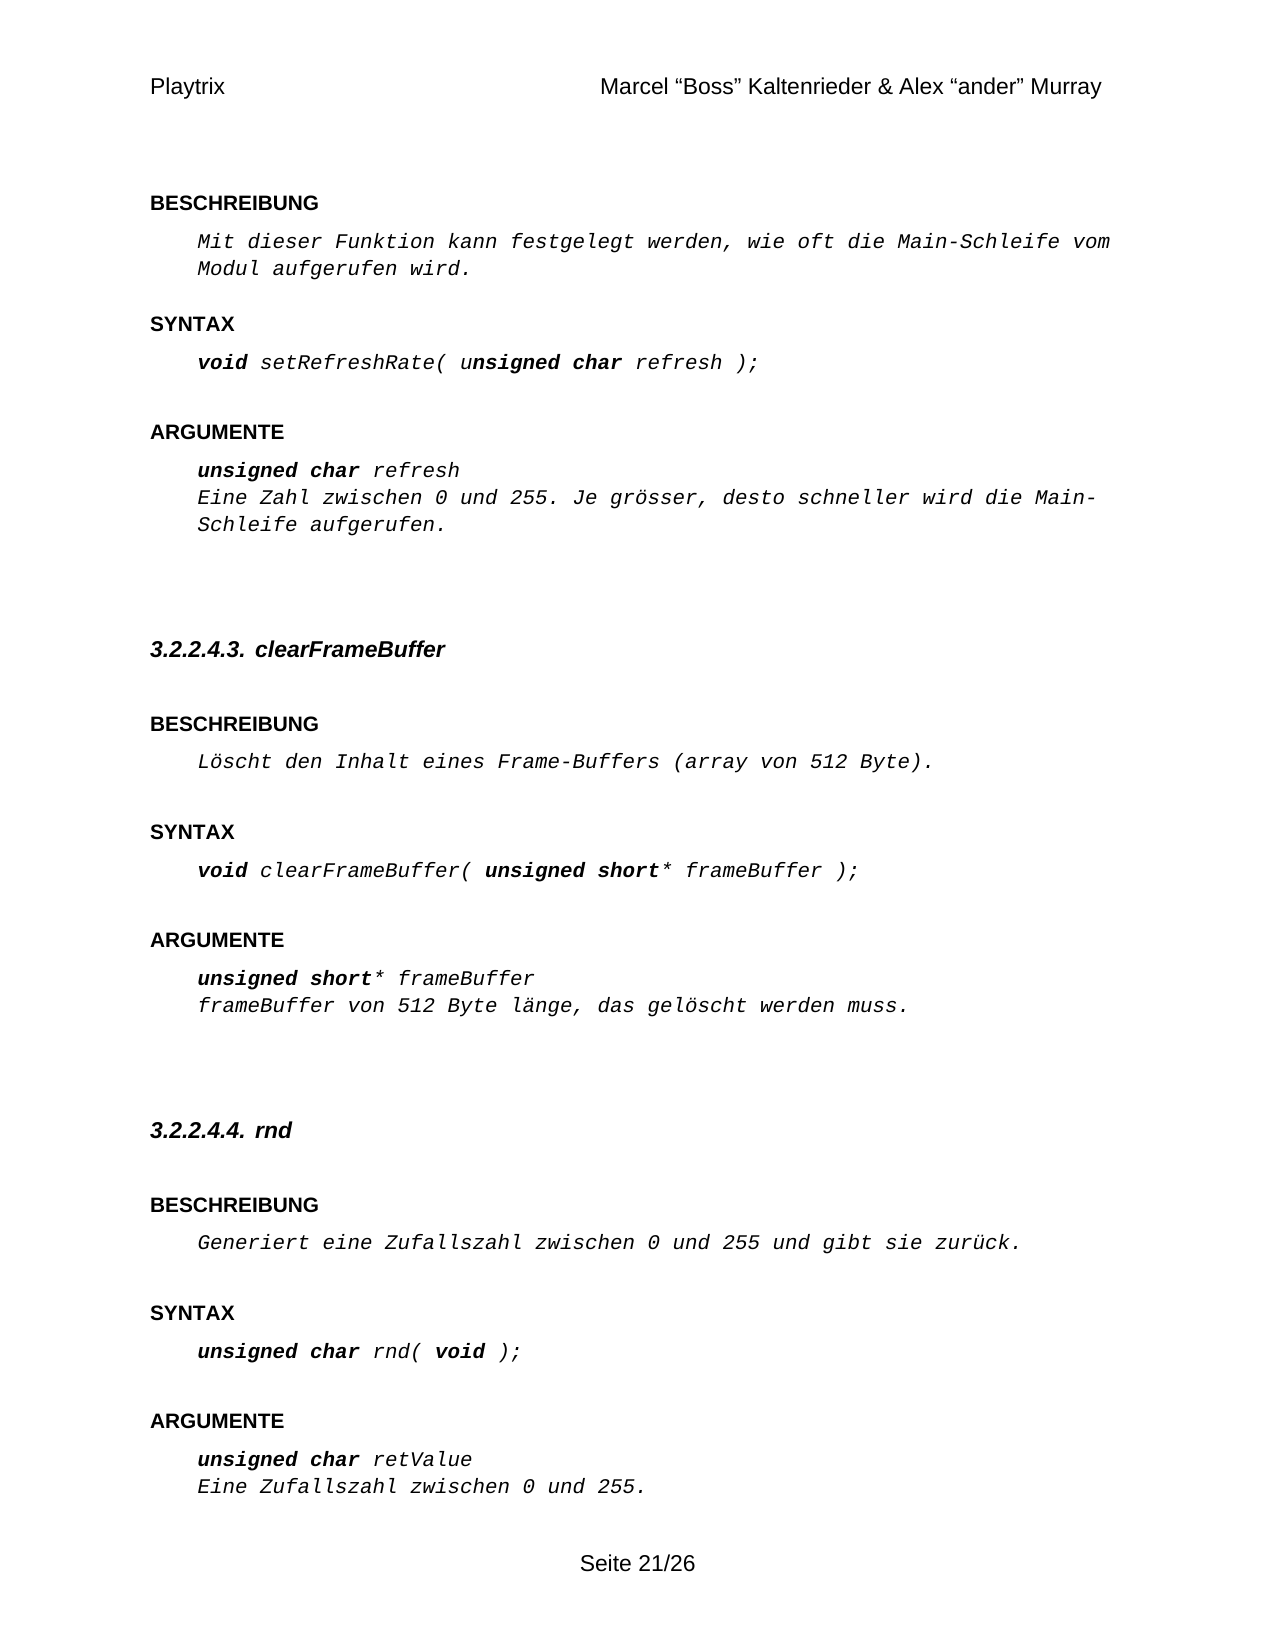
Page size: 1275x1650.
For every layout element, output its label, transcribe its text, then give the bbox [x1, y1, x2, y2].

text ARGUMENTE [150, 1410, 1125, 1433]
text ARGUMENTE [150, 929, 1125, 952]
text Eine Zufallszahl zwischen 0 und 255. [197, 1476, 1125, 1500]
text Eine Zahl zwischen 0 und 255. Je grösser, desto schneller wird die Main-Schleife aufgerufen. [197, 487, 1125, 538]
text unsigned char rnd( void ); [197, 1341, 1125, 1364]
text Generiert eine Zufallszahl zwischen 0 und 255 und gibt sie zurück. [197, 1232, 1125, 1256]
text void setRefreshRate( unsigned char refresh ); [197, 352, 1125, 375]
text BESCHREIBUNG [150, 192, 1125, 215]
subtitle rnd [150, 1117, 1125, 1143]
text SYNTAX [150, 1301, 1125, 1325]
text BESCHREIBUNG [150, 712, 1125, 736]
text unsigned char refresh [197, 460, 1125, 484]
text frameBuffer von 512 Byte länge, das gelöscht werden muss. [197, 995, 1125, 1019]
text SYNTAX [150, 313, 1125, 336]
text ARGUMENTE [150, 421, 1125, 444]
text void clearFrameBuffer( unsigned short* frameBuffer ); [197, 860, 1125, 883]
text Löscht den Inhalt eines Frame-Buffers (array von 512 Byte). [197, 752, 1125, 775]
text SYNTAX [150, 821, 1125, 844]
subtitle clearFrameBuffer [150, 637, 1125, 662]
text unsigned char retValue [197, 1449, 1125, 1472]
text unsigned short* frameBuffer [197, 968, 1125, 992]
text Mit dieser Funktion kann festgelegt werden, wie oft die Main-Schleife vom Modul aufgerufen wird. [197, 231, 1125, 282]
text BESCHREIBUNG [150, 1193, 1125, 1216]
